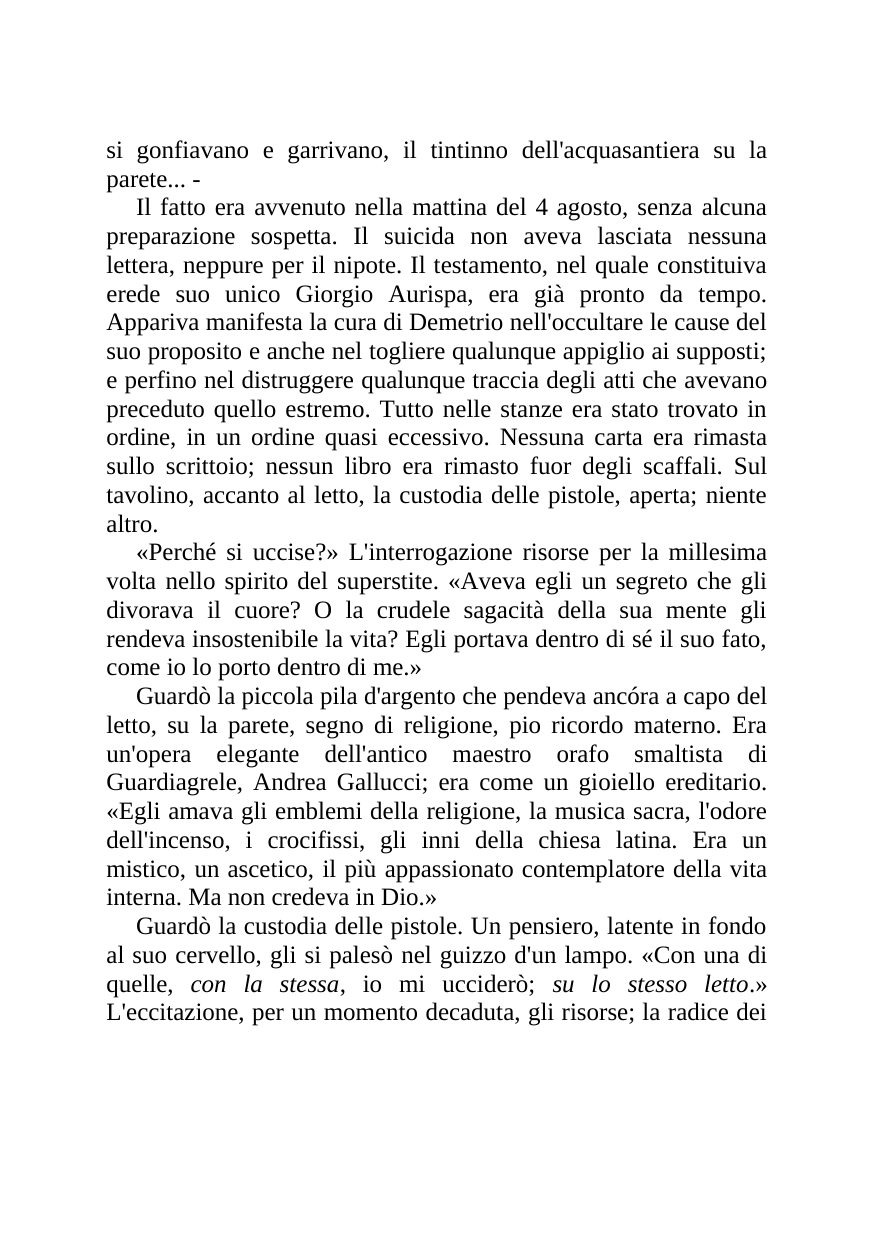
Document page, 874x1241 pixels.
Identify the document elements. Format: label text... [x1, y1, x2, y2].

text si gonfiavano e garrivano, il tintinno dell'acquasantiera su la parete... - [106, 135, 768, 192]
text Il fatto era avvenuto nella mattina del 4 agosto, senza alcuna preparazione sospetta. Il suicida non aveva lasciata nessuna lettera, neppure per il nipote. Il testamento, nel quale constituiva erede suo unico Giorgio Aurispa, era già pronto da tempo. Appariva manifesta la cura di Demetrio nell'occultare le cause del suo proposito e anche nel togliere qualunque appiglio ai supposti; e perfino nel distruggere qualunque traccia degli atti che avevano preceduto quello estremo. Tutto nelle stanze era stato trovato in ordine, in un ordine quasi eccessivo. Nessuna carta era rimasta sullo scrittoio; nessun libro era rimasto fuor degli scaffali. Sul tavolino, accanto al letto, la custodia delle pistole, aperta; niente altro. [106, 192, 768, 537]
text Guardò la piccola pila d'argento che pendeva ancóra a capo del letto, su la parete, segno di religione, pio ricordo materno. Era un'opera elegante dell'antico maestro orafo smaltista di Guardiagrele, Andrea Gallucci; era come un gioiello ereditario. «Egli amava gli emblemi della religione, la musica sacra, l'odore dell'incenso, i crocifissi, gli inni della chiesa latina. Era un mistico, un ascetico, il più appassionato contemplatore della vita interna. Ma non credeva in Dio.» [106, 681, 768, 911]
text «Perché si uccise?» L'interrogazione risorse per la millesima volta nello spirito del superstite. «Aveva egli un segreto che gli divorava il cuore? O la crudele sagacità della sua mente gli rendeva insostenibile la vita? Egli portava dentro di sé il suo fato, come io lo porto dentro di me.» [106, 537, 768, 681]
text Guardò la custodia delle pistole. Un pensiero, latente in fondo al suo cervello, gli si palesò nel guizzo d'un lampo. «Con una di quelle, con la stessa, io mi ucciderò; su lo stesso letto.» L'eccitazione, per un momento decaduta, gli risorse; la radice dei [106, 911, 768, 1026]
